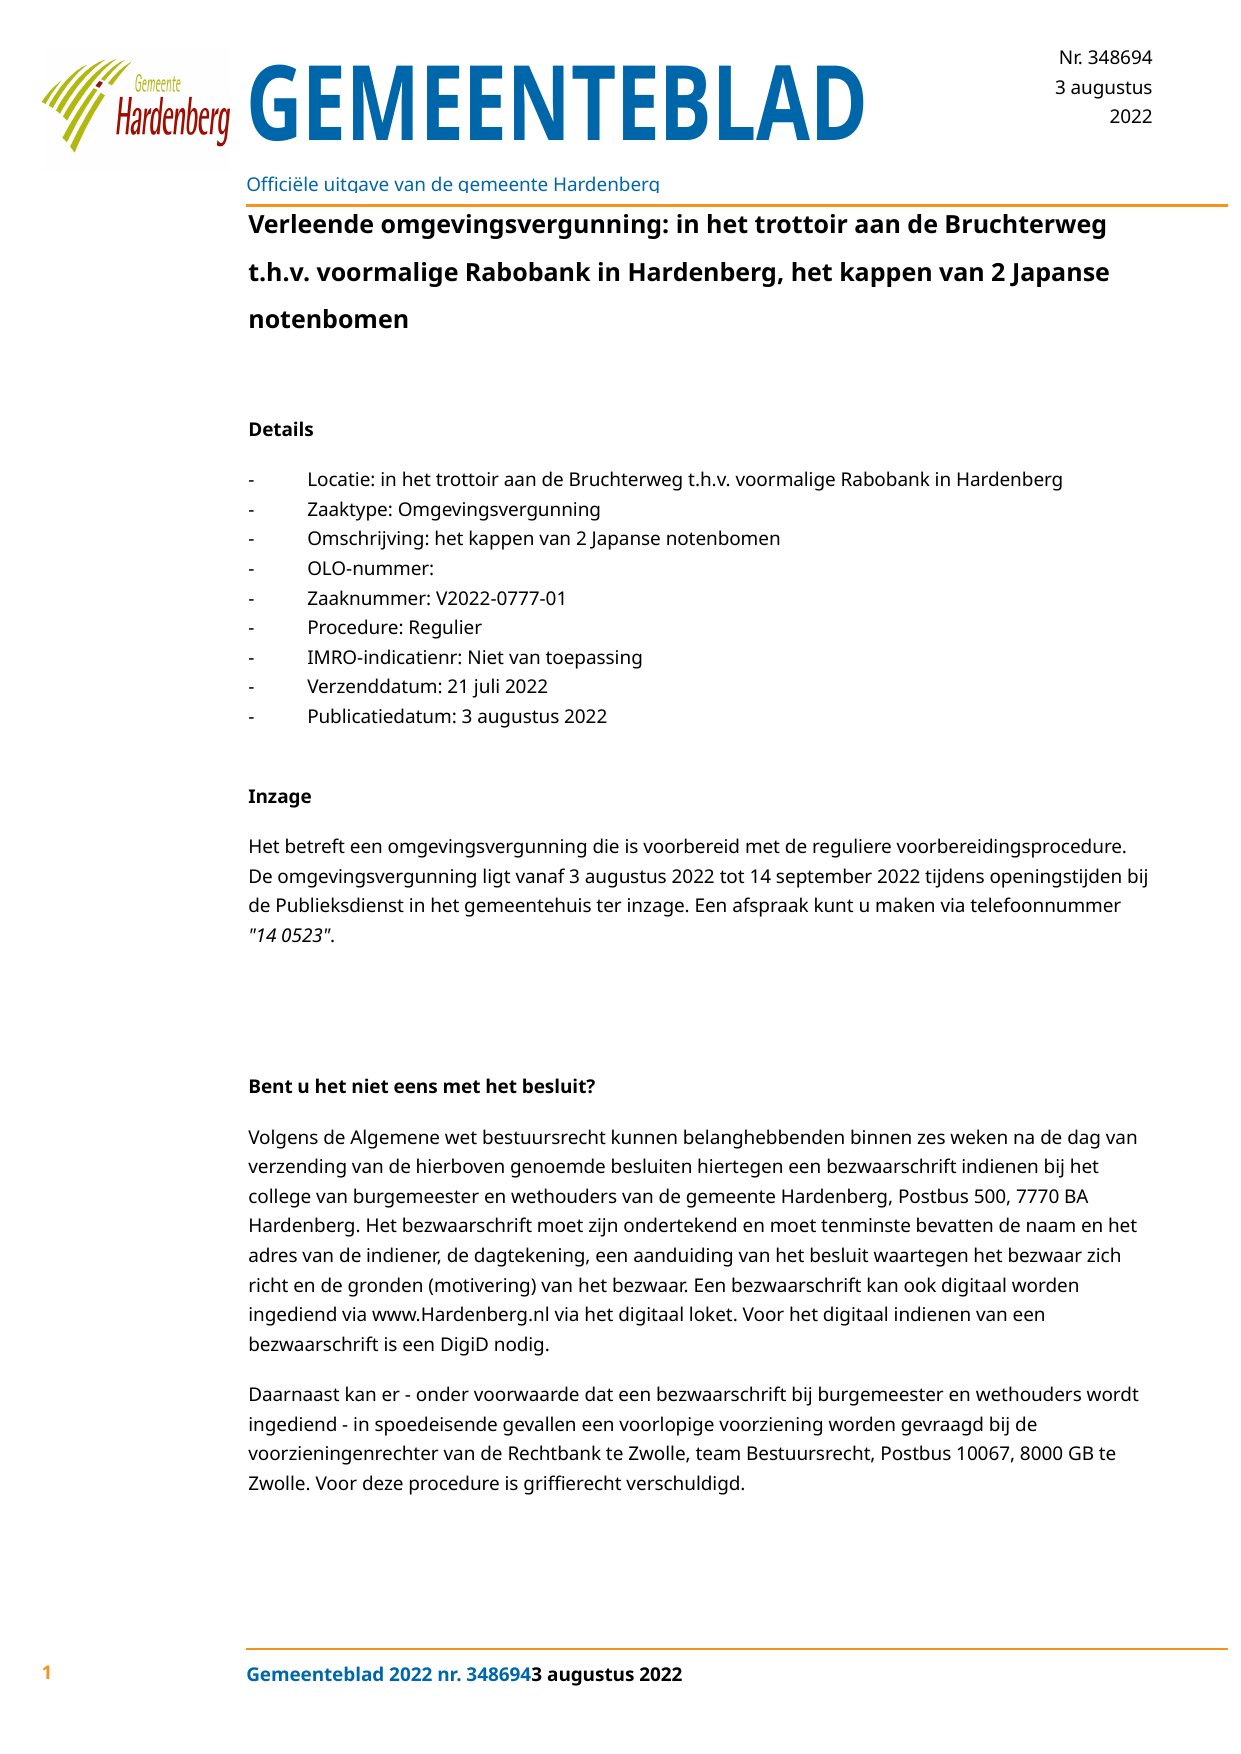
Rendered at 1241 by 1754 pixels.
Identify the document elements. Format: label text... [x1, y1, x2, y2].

picture [41, 47, 231, 172]
text Volgens de Algemene wet bestuursrecht kunnen belanghebbenden binnen zes weken na de dag van verzending van de hierboven genoemde besluiten hiertegen een bezwaarschrift indienen bij het college van burgemeester en wethouders van de gemeente Hardenberg, Postbus 500, 7770 BA Hardenberg. Het bezwaarschrift moet zijn ondertekend en moet tenminste bevatten de naam en het adres van de indiener, de dagtekening, een aanduiding van het besluit waartegen het bezwaar zich richt en de gronden (motivering) van het bezwaar. Een bezwaarschrift kan ook digitaal worden ingediend via www.Hardenberg.nl via het digitaal loket. Voor het digitaal indienen van een bezwaarschrift is een DigiD nodig. [248, 1124, 1152, 1357]
text Het betreft een omgevingsvergunning die is voorbereid met de reguliere voorbereidingsprocedure. De omgevingsvergunning ligt vanaf 3 augustus 2022 tot 14 september 2022 tijdens openingstijden bij de Publieksdienst in het gemeentehuis ter inzage. Een afspraak kunt u maken via telefoonnummer "14 0523". [248, 833, 1152, 948]
text Bent u het niet eens met het besluit? [248, 1073, 1152, 1099]
list OLO-nummer: [248, 555, 1152, 581]
text Inzage [248, 783, 1152, 809]
list Zaaktype: Omgevingsvergunning [248, 496, 1152, 522]
text Verleende omgevingsvergunning: in het trottoir aan de Bruchterweg t.h.v. voormalige Rabobank in Hardenberg, het kappen van 2 Japanse notenbomen [248, 207, 1152, 336]
list Verzenddatum: 21 juli 2022 [248, 673, 1152, 699]
list Locatie: in het trottoir aan de Bruchterweg t.h.v. voormalige Rabobank in Hardenberg [248, 466, 1152, 492]
list Omschrijving: het kappen van 2 Japanse notenbomen [248, 526, 1152, 551]
list Publicatiedatum: 3 augustus 2022 [248, 703, 1152, 729]
list IMRO-indicatienr: Niet van toepassing [248, 644, 1152, 669]
list Zaaknummer: V2022-0777-01 [248, 585, 1152, 610]
list Procedure: Regulier [248, 614, 1152, 640]
text Daarnaast kan er - onder voorwaarde dat een bezwaarschrift bij burgemeester en wethouders wordt ingediend - in spoedeisende gevallen een voorlopige voorziening worden gevraagd bij de voorzieningenrechter van de Rechtbank te Zwolle, team Bestuursrecht, Postbus 10067, 8000 GB te Zwolle. Voor deze procedure is griffierecht verschuldigd. [248, 1381, 1152, 1496]
text Details [248, 416, 1152, 442]
